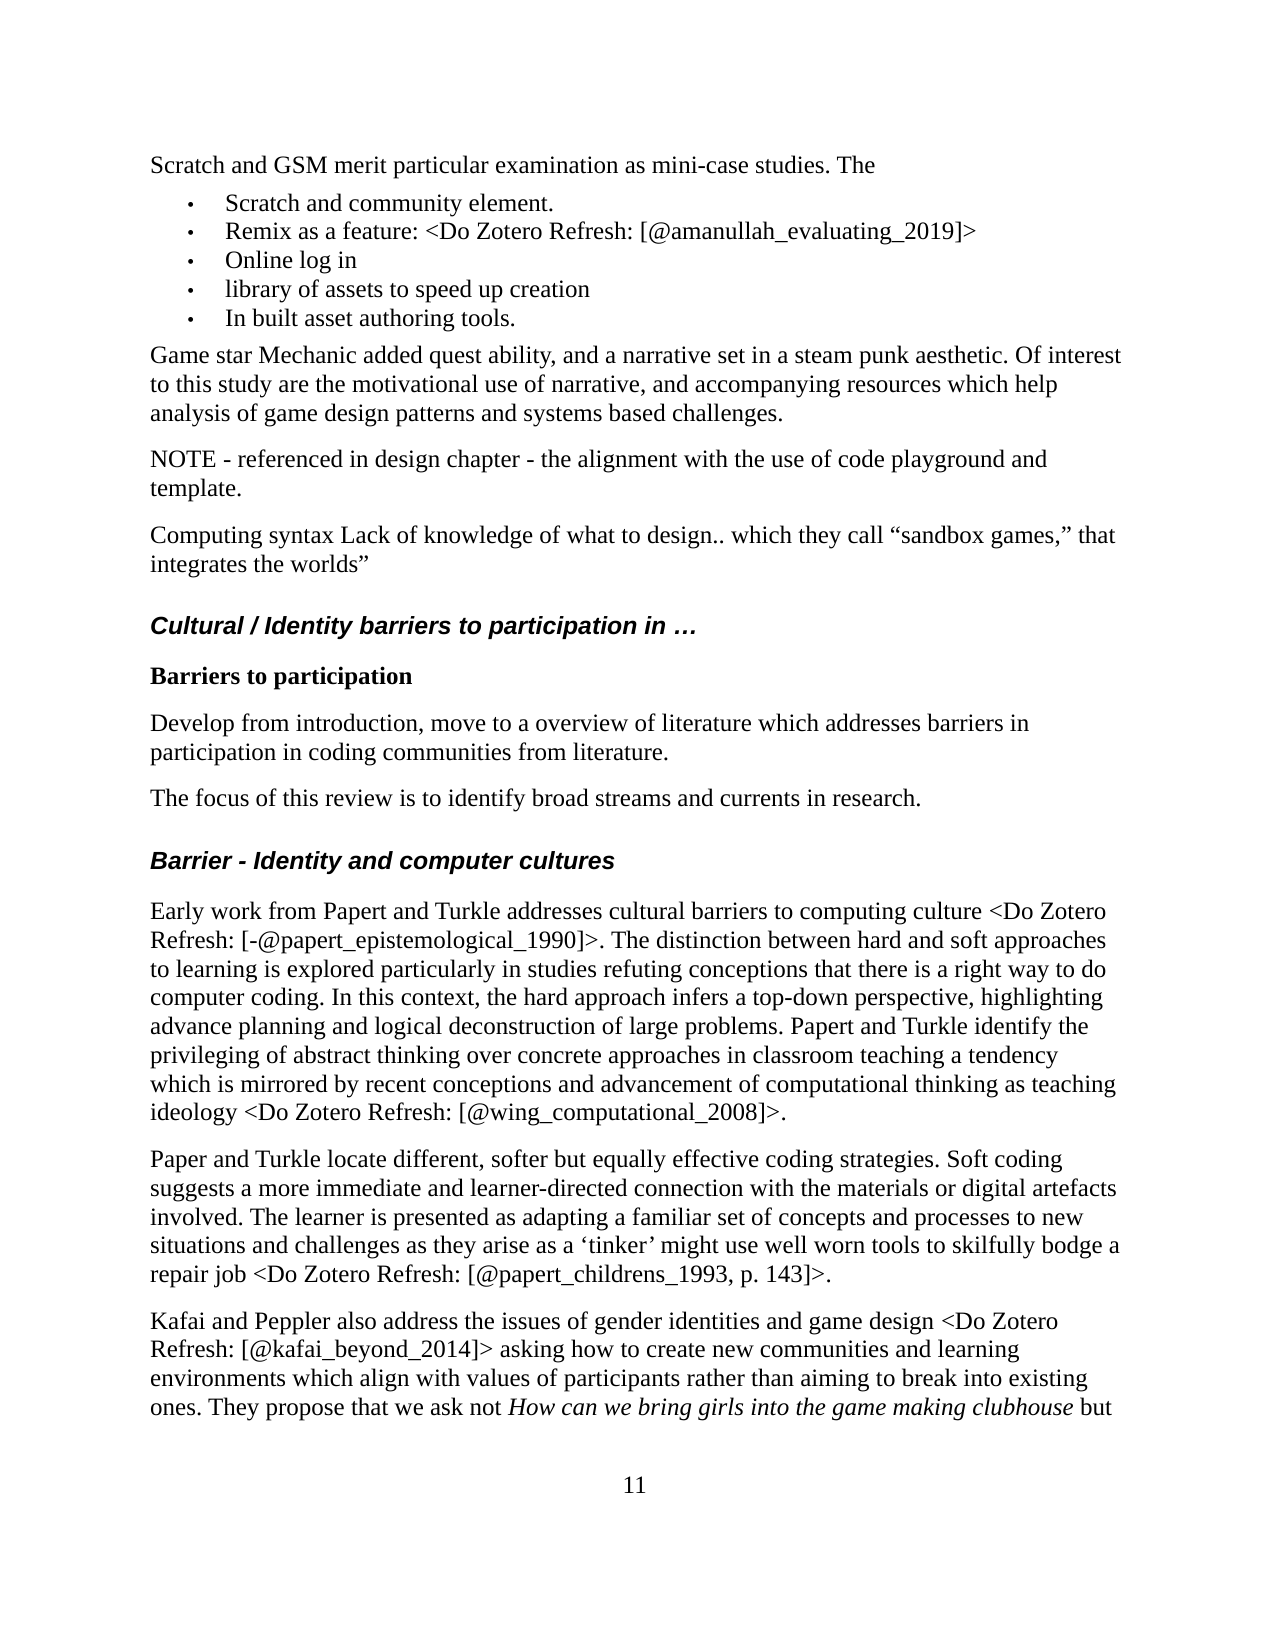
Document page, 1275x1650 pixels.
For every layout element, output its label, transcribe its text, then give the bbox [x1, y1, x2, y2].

text Develop from introduction, move to a overview of literature which addresses barriers in participation in coding communities from literature. [150, 708, 1125, 766]
text Scratch and GSM merit particular examination as mini-case studies. The [150, 150, 1125, 179]
text Game star Mechanic added quest ability, and a narrative set in a steam punk aesthetic. Of interest to this study are the motivational use of narrative, and accompanying resources which help analysis of game design patterns and systems based challenges. [150, 340, 1125, 427]
text Paper and Turkle locate different, softer but equally effective coding strategies. Soft coding suggests a more immediate and learner-directed connection with the materials or digital artefacts involved. The learner is presented as adapting a familiar set of concepts and processes to new situations and challenges as they arise as a ‘tinker’ might use well worn tools to skilfully bodge a repair job <Do Zotero Refresh: [@papert_childrens_1993, p. 143]>. [150, 1144, 1125, 1288]
list Online log in [187, 245, 1125, 274]
text Barriers to participation [150, 661, 1125, 690]
subtitle Cultural / Identity barriers to participation in … [150, 611, 1125, 640]
text The focus of this review is to identify broad streams and currents in research. [150, 783, 1125, 812]
list Remix as a feature: <Do Zotero Refresh: [@amanullah_evaluating_2019]> [187, 216, 1125, 245]
text Kafai and Peppler also address the issues of gender identities and game design <Do Zotero Refresh: [@kafai_beyond_2014]> asking how to create new communities and learning environments which align with values of participants rather than aiming to break into existing ones. They propose that we ask not How can we bring girls into the game making clubhouse but [150, 1306, 1125, 1421]
subtitle Barrier - Identity and computer cultures [150, 846, 1125, 875]
text NOTE - referenced in design chapter - the alignment with the use of code playground and template. [150, 444, 1125, 502]
list Scratch and community element. [187, 188, 1125, 216]
list library of assets to speed up creation [187, 274, 1125, 303]
text Computing syntax Lack of knowledge of what to design.. which they call “sandbox games,” that integrates the worlds” [150, 520, 1125, 577]
list In built asset authoring tools. [187, 303, 1125, 331]
text Early work from Papert and Turkle addresses cultural barriers to computing culture <Do Zotero Refresh: [-@papert_epistemological_1990]>. The distinction between hard and soft approaches to learning is explored particularly in studies refuting conceptions that there is a right way to do computer coding. In this context, the hard approach infers a top-down perspective, highlighting advance planning and logical deconstruction of large problems. Papert and Turkle identify the privileging of abstract thinking over concrete approaches in classroom teaching a tendency which is mirrored by recent conceptions and advancement of computational thinking as teaching ideology <Do Zotero Refresh: [@wing_computational_2008]>. [150, 896, 1125, 1126]
